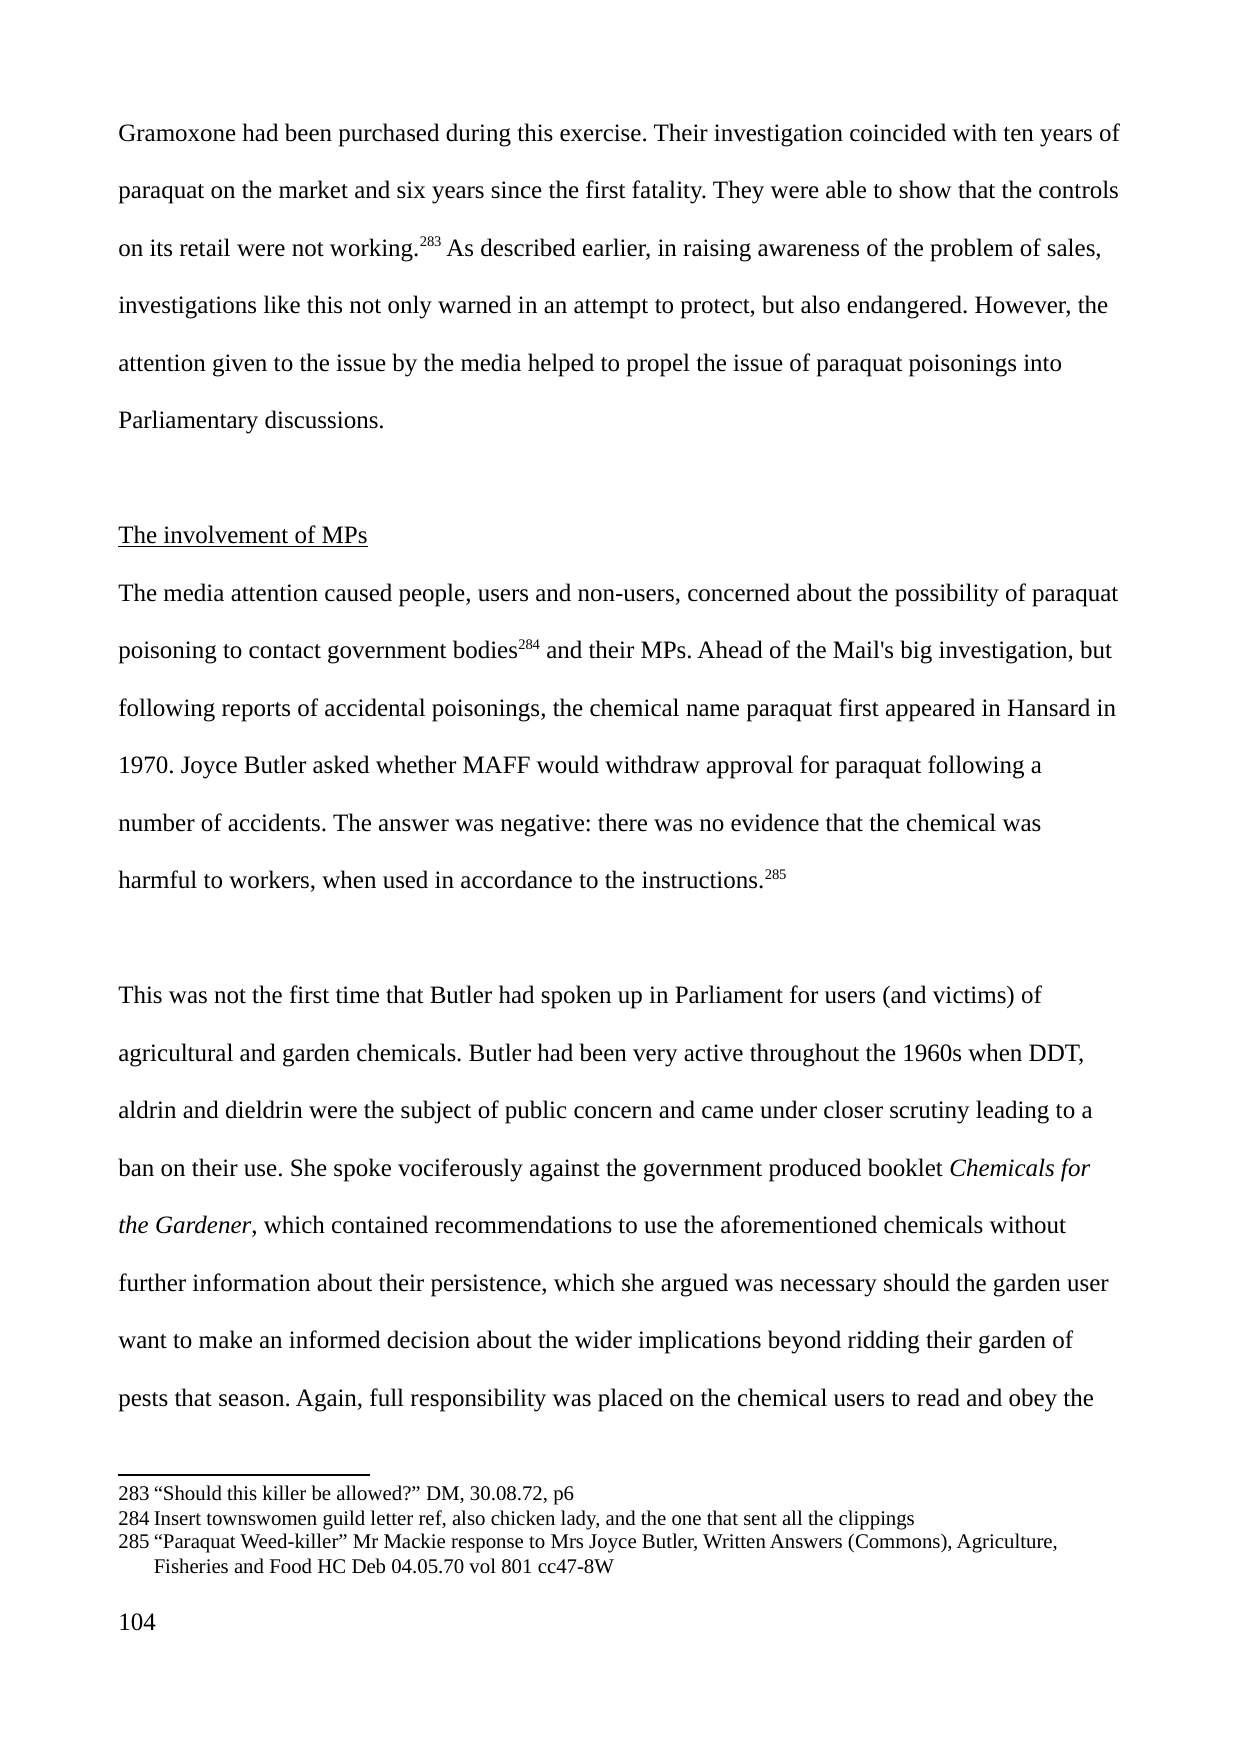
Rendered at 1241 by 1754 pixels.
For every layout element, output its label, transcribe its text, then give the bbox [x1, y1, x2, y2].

text Gramoxone had been purchased during this exercise. Their investigation coincided with ten years of paraquat on the market and six years since the first fatality. They were able to show that the controls on its retail were not working. As described earlier, in raising awareness of the problem of sales, investigations like this not only warned in an attempt to protect, but also endangered. However, the attention given to the issue by the media helped to propel the issue of paraquat poisonings into Parliamentary discussions. [118, 118, 1122, 434]
text “Paraquat Weed-killer” Mr Mackie response to Mrs Joyce Butler, Written Answers (Commons), Agriculture, Fisheries and Food HC Deb 04.05.70 vol 801 cc47-8W [118, 1529, 1122, 1578]
text Insert townswomen guild letter ref, also chicken lady, and the one that sent all the clippings [118, 1505, 1122, 1529]
text The media attention caused people, users and non-users, concerned about the possibility of paraquat poisoning to contact government bodies and their MPs. Ahead of the Mail's big investigation, but following reports of accidental poisonings, the chemical name paraquat first appeared in Hansard in 1970. Joyce Butler asked whether MAFF would withdraw approval for paraquat following a number of accidents. The answer was negative: there was no evidence that the chemical was harmful to workers, when used in accordance to the instructions. [118, 578, 1122, 894]
text “Should this killer be allowed?” DM, 30.08.72, p6 [118, 1481, 1122, 1505]
text The involvement of MPs [118, 521, 1122, 549]
text This was not the first time that Butler had spoken up in Parliament for users (and victims) of agricultural and garden chemicals. Butler had been very active throughout the 1960s when DDT, aldrin and dieldrin were the subject of public concern and came under closer scrutiny leading to a ban on their use. She spoke vociferously against the government produced booklet Chemicals for the Gardener, which contained recommendations to use the aforementioned chemicals without further information about their persistence, which she argued was necessary should the garden user want to make an informed decision about the wider implications beyond ridding their garden of pests that season. Again, full responsibility was placed on the chemical users to read and obey the [118, 981, 1122, 1412]
